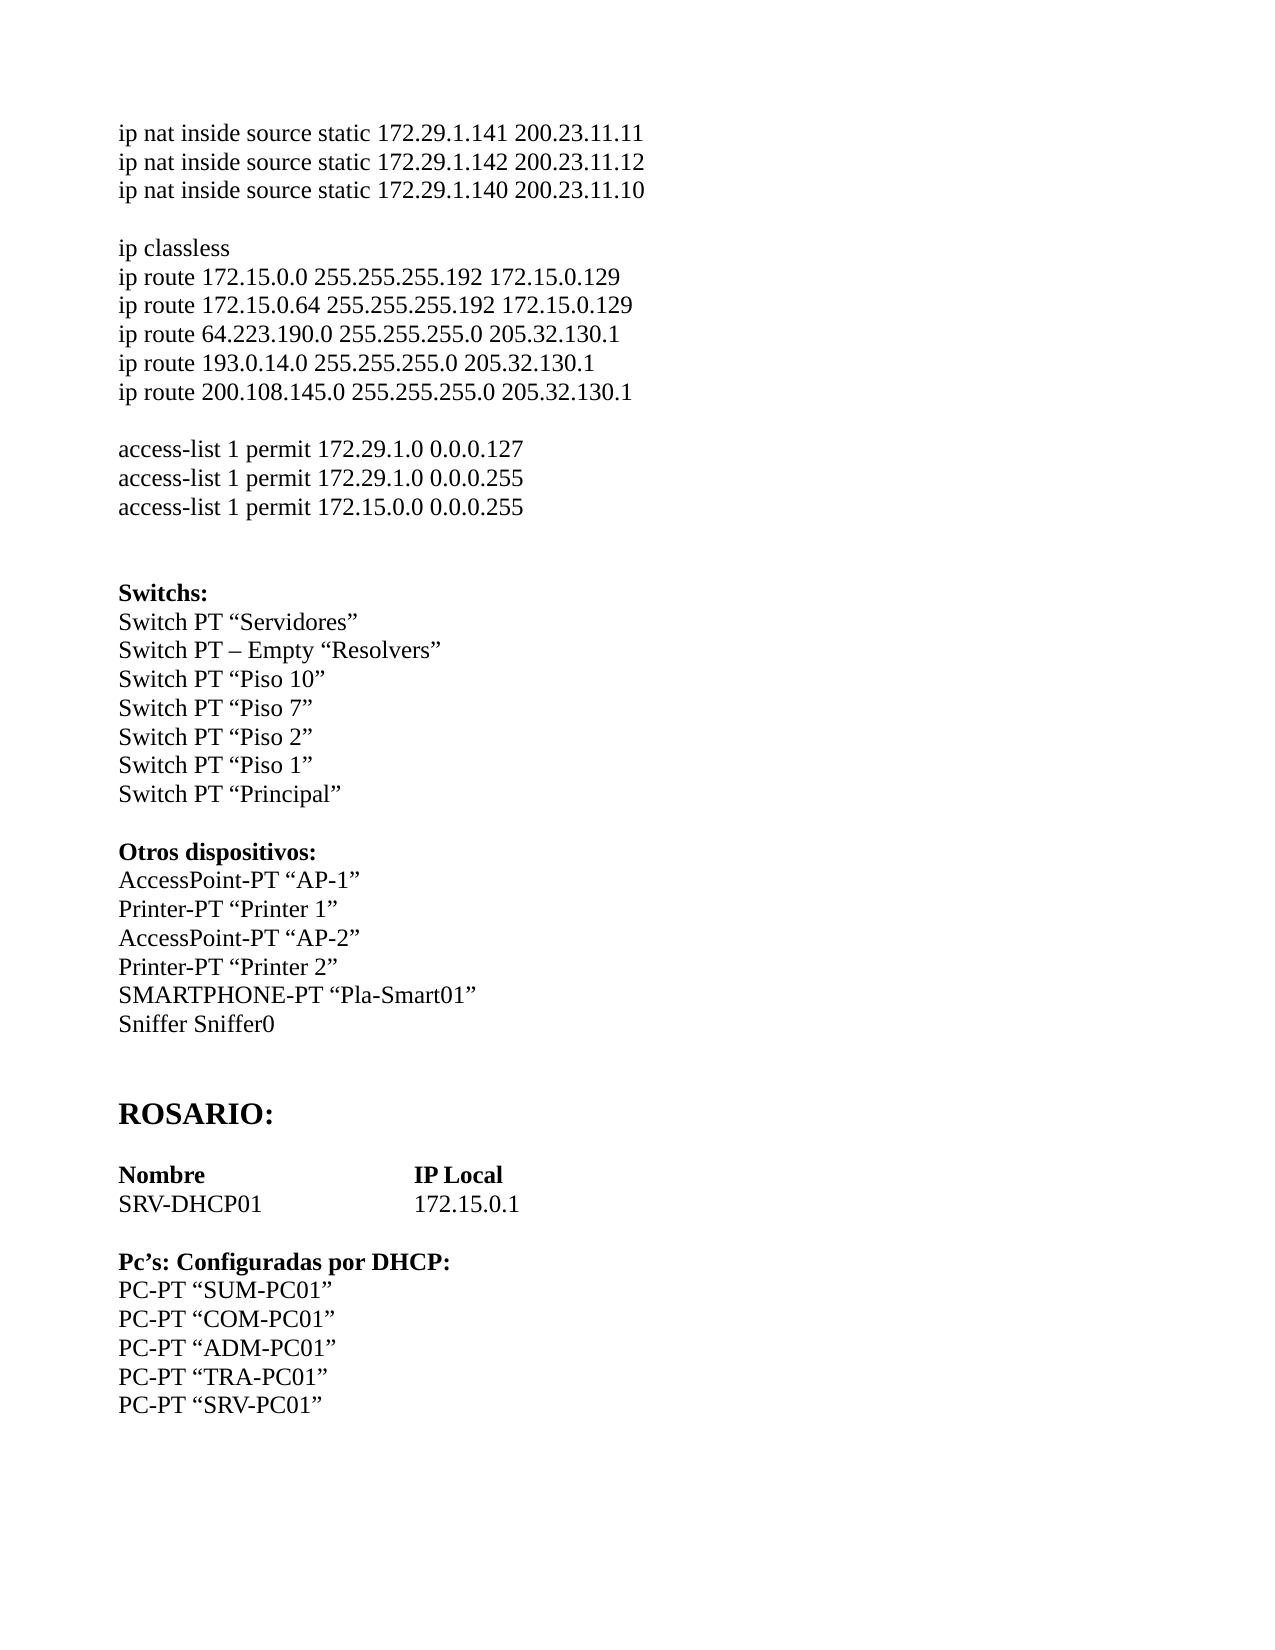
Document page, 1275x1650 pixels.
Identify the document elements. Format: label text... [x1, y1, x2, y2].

text ip route 172.15.0.0 255.255.255.192 172.15.0.129 [118, 262, 1157, 291]
text ROSARIO: [118, 1096, 1157, 1132]
text PC-PT “SRV-PC01” [118, 1390, 1157, 1419]
text Printer-PT “Printer 1” [118, 894, 1157, 923]
text PC-PT “TRA-PC01” [118, 1362, 1157, 1390]
text ip nat inside source static 172.29.1.140 200.23.11.10 [118, 176, 1157, 204]
text Switch PT “Servidores” [118, 607, 1157, 636]
text access-list 1 permit 172.29.1.0 0.0.0.255 [118, 463, 1157, 492]
text Switchs: [118, 578, 1157, 607]
text ip nat inside source static 172.29.1.142 200.23.11.12 [118, 147, 1157, 176]
text Otros dispositivos: [118, 837, 1157, 866]
text AccessPoint-PT “AP-2” [118, 923, 1157, 952]
text AccessPoint-PT “AP-1” [118, 866, 1157, 894]
text PC-PT “ADM-PC01” [118, 1333, 1157, 1362]
text ip nat inside source static 172.29.1.141 200.23.11.11 [118, 118, 1157, 147]
text Switch PT – Empty “Resolvers” [118, 636, 1157, 664]
text ip route 193.0.14.0 255.255.255.0 205.32.130.1 [118, 348, 1157, 377]
text Switch PT “Piso 2” [118, 722, 1157, 751]
text access-list 1 permit 172.29.1.0 0.0.0.127 [118, 434, 1157, 463]
text PC-PT “COM-PC01” [118, 1304, 1157, 1333]
text SRV-DHCP01 172.15.0.1 [118, 1189, 1157, 1218]
text Switch PT “Principal” [118, 779, 1157, 808]
text PC-PT “SUM-PC01” [118, 1275, 1157, 1304]
text Sniffer Sniffer0 [118, 1009, 1157, 1038]
text Switch PT “Piso 10” [118, 664, 1157, 693]
text Nombre IP Local [118, 1160, 1157, 1189]
text ip route 172.15.0.64 255.255.255.192 172.15.0.129 [118, 291, 1157, 319]
text Pc’s: Configuradas por DHCP: [118, 1247, 1157, 1275]
text Switch PT “Piso 1” [118, 751, 1157, 779]
text Switch PT “Piso 7” [118, 693, 1157, 722]
text ip route 64.223.190.0 255.255.255.0 205.32.130.1 [118, 319, 1157, 348]
text SMARTPHONE-PT “Pla-Smart01” [118, 981, 1157, 1009]
text access-list 1 permit 172.15.0.0 0.0.0.255 [118, 492, 1157, 521]
text Printer-PT “Printer 2” [118, 952, 1157, 981]
text ip route 200.108.145.0 255.255.255.0 205.32.130.1 [118, 377, 1157, 406]
text ip classless [118, 233, 1157, 262]
